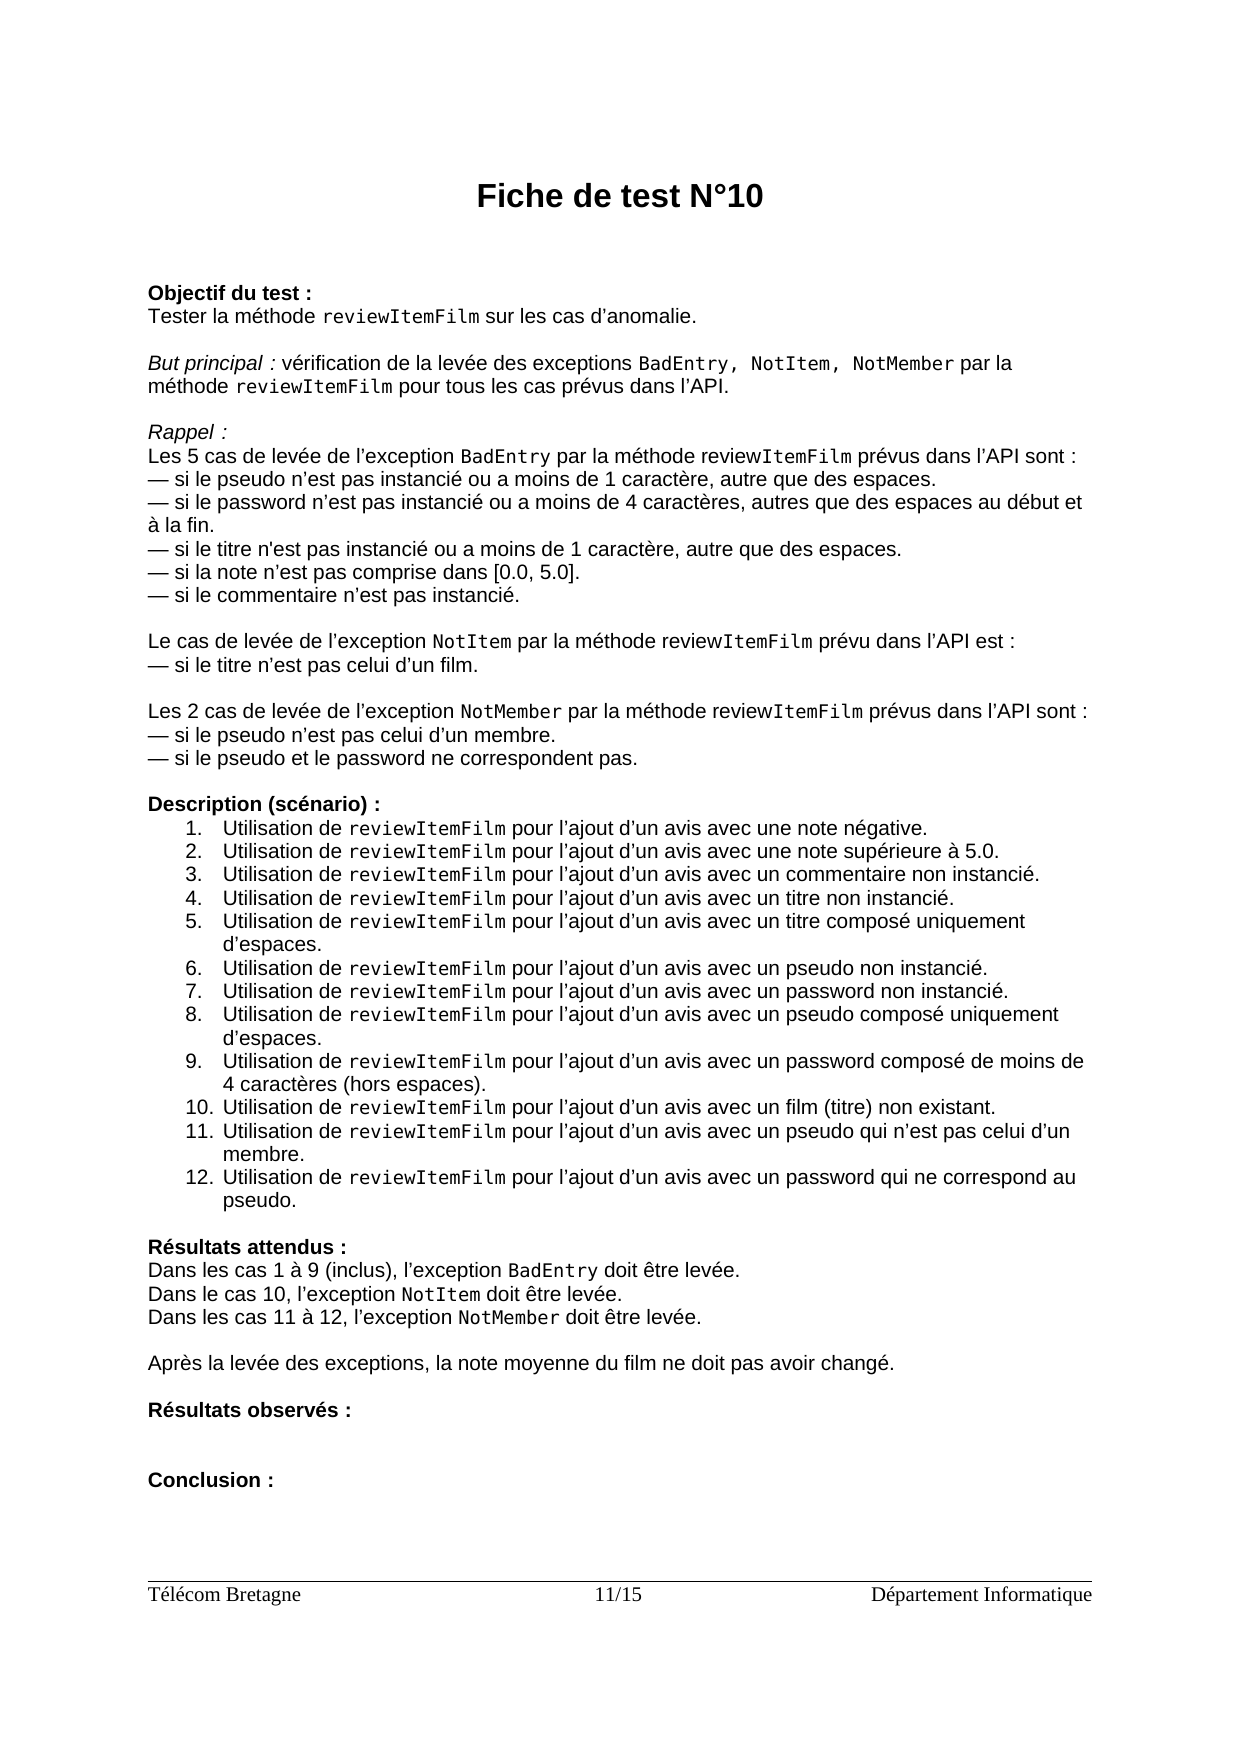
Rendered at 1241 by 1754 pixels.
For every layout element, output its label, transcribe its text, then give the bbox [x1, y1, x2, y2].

text Dans les cas 1 à 9 (inclus), l’exception BadEntry doit être levée. [148, 1259, 1092, 1282]
list Utilisation de reviewItemFilm pour l’ajout d’un avis avec un titre non instancié. [185, 886, 1092, 909]
list Utilisation de reviewItemFilm pour l’ajout d’un avis avec un commentaire non instancié. [185, 863, 1092, 886]
text Dans les cas 11 à 12, l’exception NotMember doit être levée. [148, 1305, 1092, 1329]
list Utilisation de reviewItemFilm pour l’ajout d’un avis avec un password composé de moins de 4 caractères (hors espaces). [185, 1049, 1092, 1096]
text Tester la méthode reviewItemFilm sur les cas d’anomalie. [148, 304, 1092, 328]
text Dans le cas 10, l’exception NotItem doit être levée. [148, 1282, 1092, 1305]
text — si la note n’est pas comprise dans [0.0, 5.0]. [148, 560, 1092, 584]
text — si le pseudo et le password ne correspondent pas. [148, 746, 1092, 770]
text Le cas de levée de l’exception NotItem par la méthode reviewItemFilm prévu dans l’API est : [148, 630, 1092, 653]
text Résultats observés : [148, 1398, 1092, 1422]
text Les 5 cas de levée de l’exception BadEntry par la méthode reviewItemFilm prévus dans l’API sont : [148, 444, 1092, 467]
text Description (scénario) : [148, 793, 1092, 816]
subtitle Conclusion : [148, 1468, 1092, 1491]
text — si le titre n'est pas instancié ou a moins de 1 caractère, autre que des espaces. [148, 537, 1092, 560]
list Utilisation de reviewItemFilm pour l’ajout d’un avis avec un password qui ne correspond au pseudo. [185, 1166, 1092, 1212]
list Utilisation de reviewItemFilm pour l’ajout d’un avis avec un titre composé uniquement d’espaces. [185, 909, 1092, 956]
list Utilisation de reviewItemFilm pour l’ajout d’un avis avec une note négative. [185, 816, 1092, 839]
text — si le titre n’est pas celui d’un film. [148, 653, 1092, 677]
text Rappel : [148, 421, 1092, 444]
list Utilisation de reviewItemFilm pour l’ajout d’un avis avec un password non instancié. [185, 979, 1092, 1003]
text Les 2 cas de levée de l’exception NotMember par la méthode reviewItemFilm prévus dans l’API sont : [148, 700, 1092, 723]
list Utilisation de reviewItemFilm pour l’ajout d’un avis avec un pseudo non instancié. [185, 956, 1092, 979]
list Utilisation de reviewItemFilm pour l’ajout d’un avis avec une note supérieure à 5.0. [185, 839, 1092, 863]
text — si le pseudo n’est pas instancié ou a moins de 1 caractère, autre que des espaces. [148, 467, 1092, 491]
text But principal : vérification de la levée des exceptions BadEntry, NotItem, NotMember par la méthode reviewItemFilm pour tous les cas prévus dans l’API. [148, 351, 1092, 398]
title Fiche de test N°10 [148, 177, 1092, 214]
list Utilisation de reviewItemFilm pour l’ajout d’un avis avec un pseudo qui n’est pas celui d’un membre. [185, 1119, 1092, 1166]
text — si le commentaire n’est pas instancié. [148, 584, 1092, 607]
text Résultats attendus : [148, 1236, 1092, 1259]
text — si le pseudo n’est pas celui d’un membre. [148, 723, 1092, 746]
list Utilisation de reviewItemFilm pour l’ajout d’un avis avec un pseudo composé uniquement d’espaces. [185, 1003, 1092, 1049]
text Après la levée des exceptions, la note moyenne du film ne doit pas avoir changé. [148, 1352, 1092, 1375]
list Utilisation de reviewItemFilm pour l’ajout d’un avis avec un film (titre) non existant. [185, 1096, 1092, 1119]
text — si le password n’est pas instancié ou a moins de 4 caractères, autres que des espaces au début et à la fin. [148, 491, 1092, 537]
text Objectif du test : [148, 281, 1092, 304]
